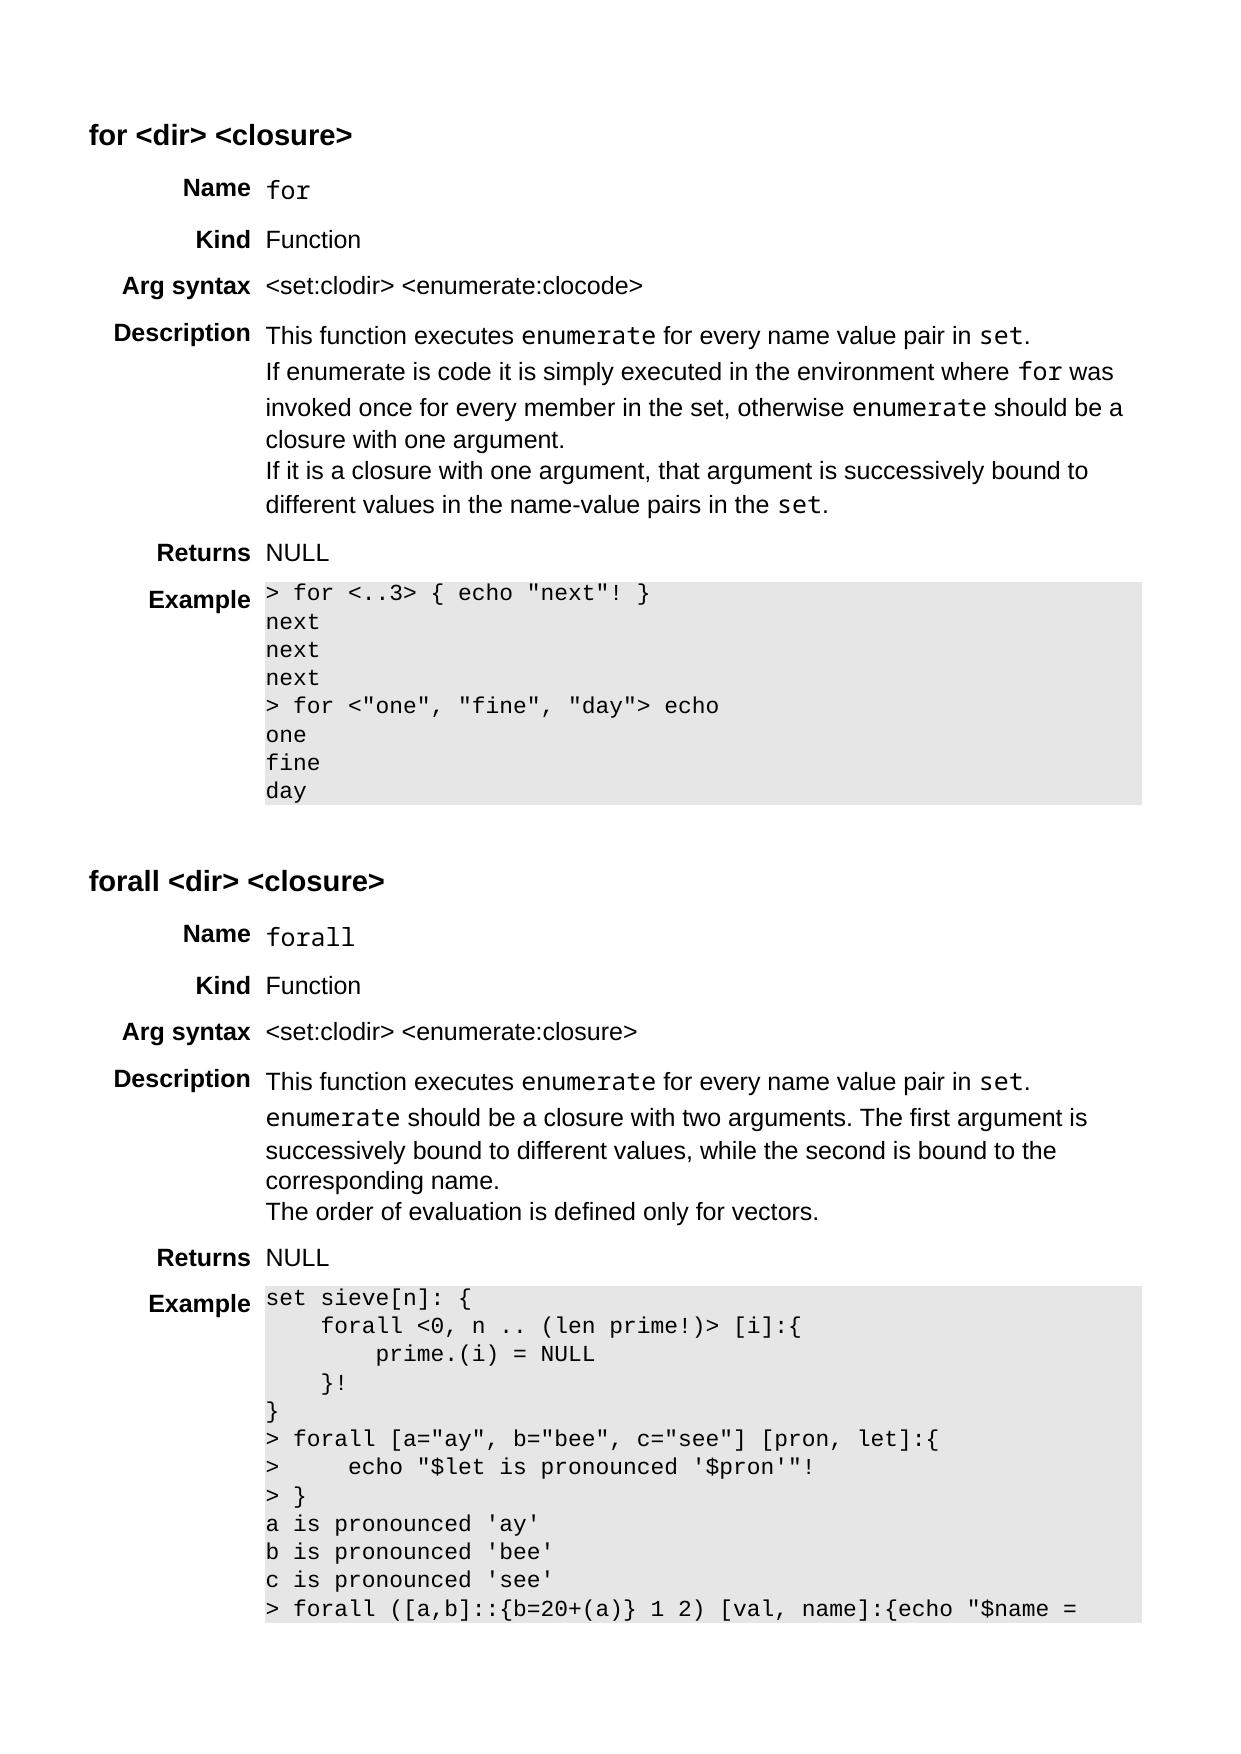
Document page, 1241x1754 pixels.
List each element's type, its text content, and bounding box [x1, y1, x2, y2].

subtitle for <dir> <closure> [88, 118, 1145, 152]
table_cell <set:clodir> <enumerate:closure> [263, 1009, 1145, 1055]
table_cell Kind [89, 216, 262, 262]
table_cell Description [89, 309, 262, 529]
table_cell Returns [89, 530, 262, 576]
table_cell This function executes enumerate for every name value pair in set. enumerate should be a closure with two arguments. The first argument is successively bound to different values, while the second is bound to the corresponding name. The order of evaluation is defined only for vectors. [263, 1055, 1145, 1234]
table_cell This function executes enumerate for every name value pair in set. If enumerate is code it is simply executed in the environment where for was invoked once for every member in the set, otherwise enumerate should be a closure with one argument. If it is a closure with one argument, that argument is successively bound to different values in the name-value pairs in the set. [263, 309, 1145, 529]
table_cell NULL [263, 530, 1145, 576]
table_cell Returns [89, 1234, 262, 1281]
table_cell Arg syntax [89, 262, 262, 309]
subtitle forall <dir> <closure> [88, 864, 1145, 898]
table_cell Arg syntax [89, 1009, 262, 1055]
table_cell > for <..3> { echo "next"! } next next next > for <"one", "fine", "day"> echo one fine day [263, 576, 1145, 817]
table_cell Example [89, 576, 262, 817]
table_cell set sieve[n]: { forall <0, n .. (len prime!)> [i]:{ prime.(i) = NULL }! } > forall [a="ay", b="bee", c="see"] [pron, let]:{ > echo "$let is pronounced '$pron'"! > } a is pronounced 'ay' b is pronounced 'bee' c is pronounced 'see' > forall ([a,b]::{b=20+(a)} 1 2) [val, name]:{echo "$name = [263, 1281, 1145, 1626]
table_cell Kind [89, 962, 262, 1008]
table_header forall [263, 910, 1145, 962]
table_header for [263, 164, 1145, 216]
table_cell Function [263, 216, 1145, 262]
table_cell Description [89, 1055, 262, 1234]
table_cell <set:clodir> <enumerate:clocode> [263, 262, 1145, 309]
table_header Name [89, 910, 262, 962]
table_cell NULL [263, 1234, 1145, 1281]
table_header Name [89, 164, 262, 216]
table_cell Function [263, 962, 1145, 1008]
table_cell Example [89, 1281, 262, 1626]
